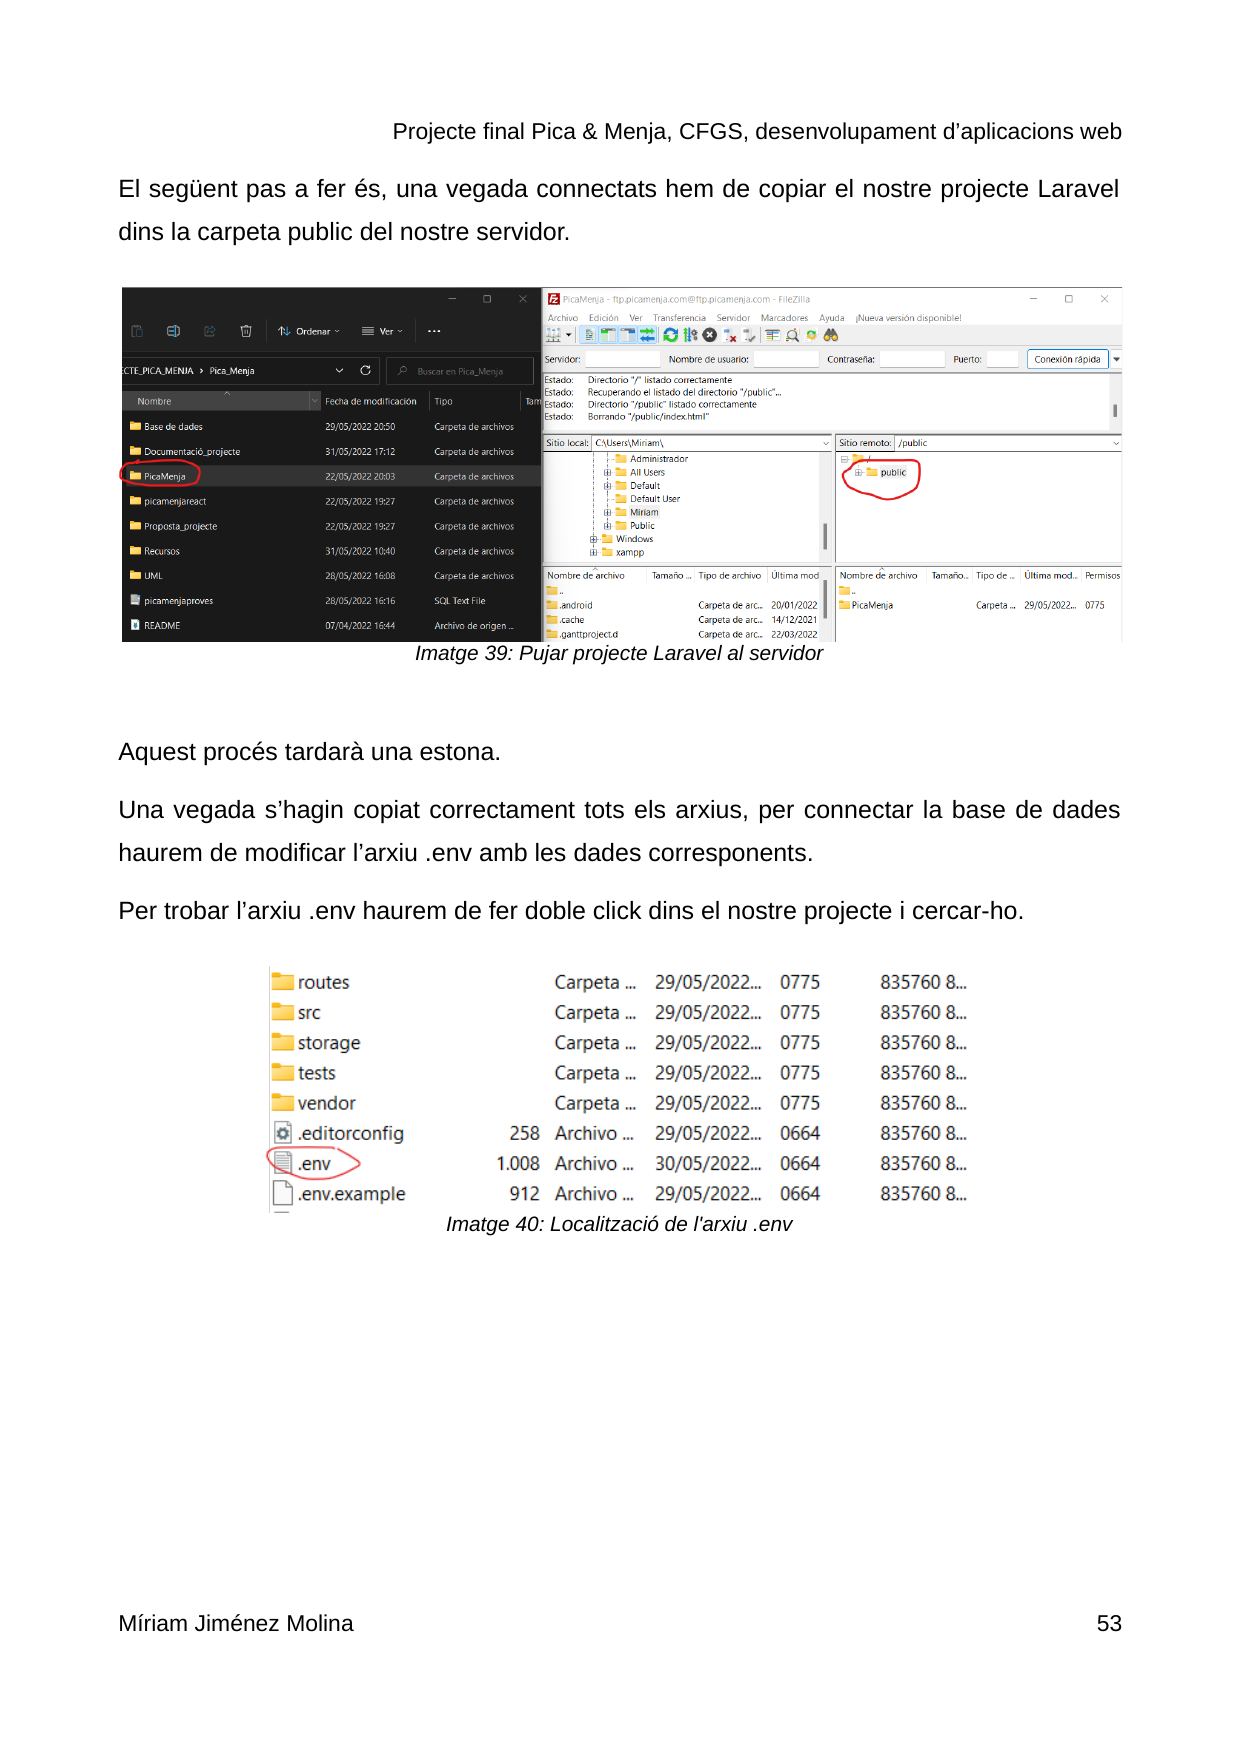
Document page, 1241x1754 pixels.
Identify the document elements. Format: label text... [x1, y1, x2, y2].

picture [118, 287, 1123, 642]
text El següent pas a fer és, una vegada connectats hem de copiar el nostre projecte Laravel dins la carpeta public del nostre servidor. [118, 174, 1122, 246]
text Per trobar l’arxiu .env haurem de fer doble click dins el nostre projecte i cercar-ho. [118, 896, 1122, 924]
text Imatge 39: Pujar projecte Laravel al servidor [80, 642, 1160, 665]
text Una vegada s’hagin copiat correctament tots els arxius, per connectar la base de dades haurem de modificar l’arxiu .env amb les dades corresponents. [118, 795, 1122, 867]
picture [263, 966, 977, 1213]
text Imatge 40: Localització de l'arxiu .env [264, 1213, 976, 1236]
text Aquest procés tardarà una estona. [118, 737, 1122, 766]
